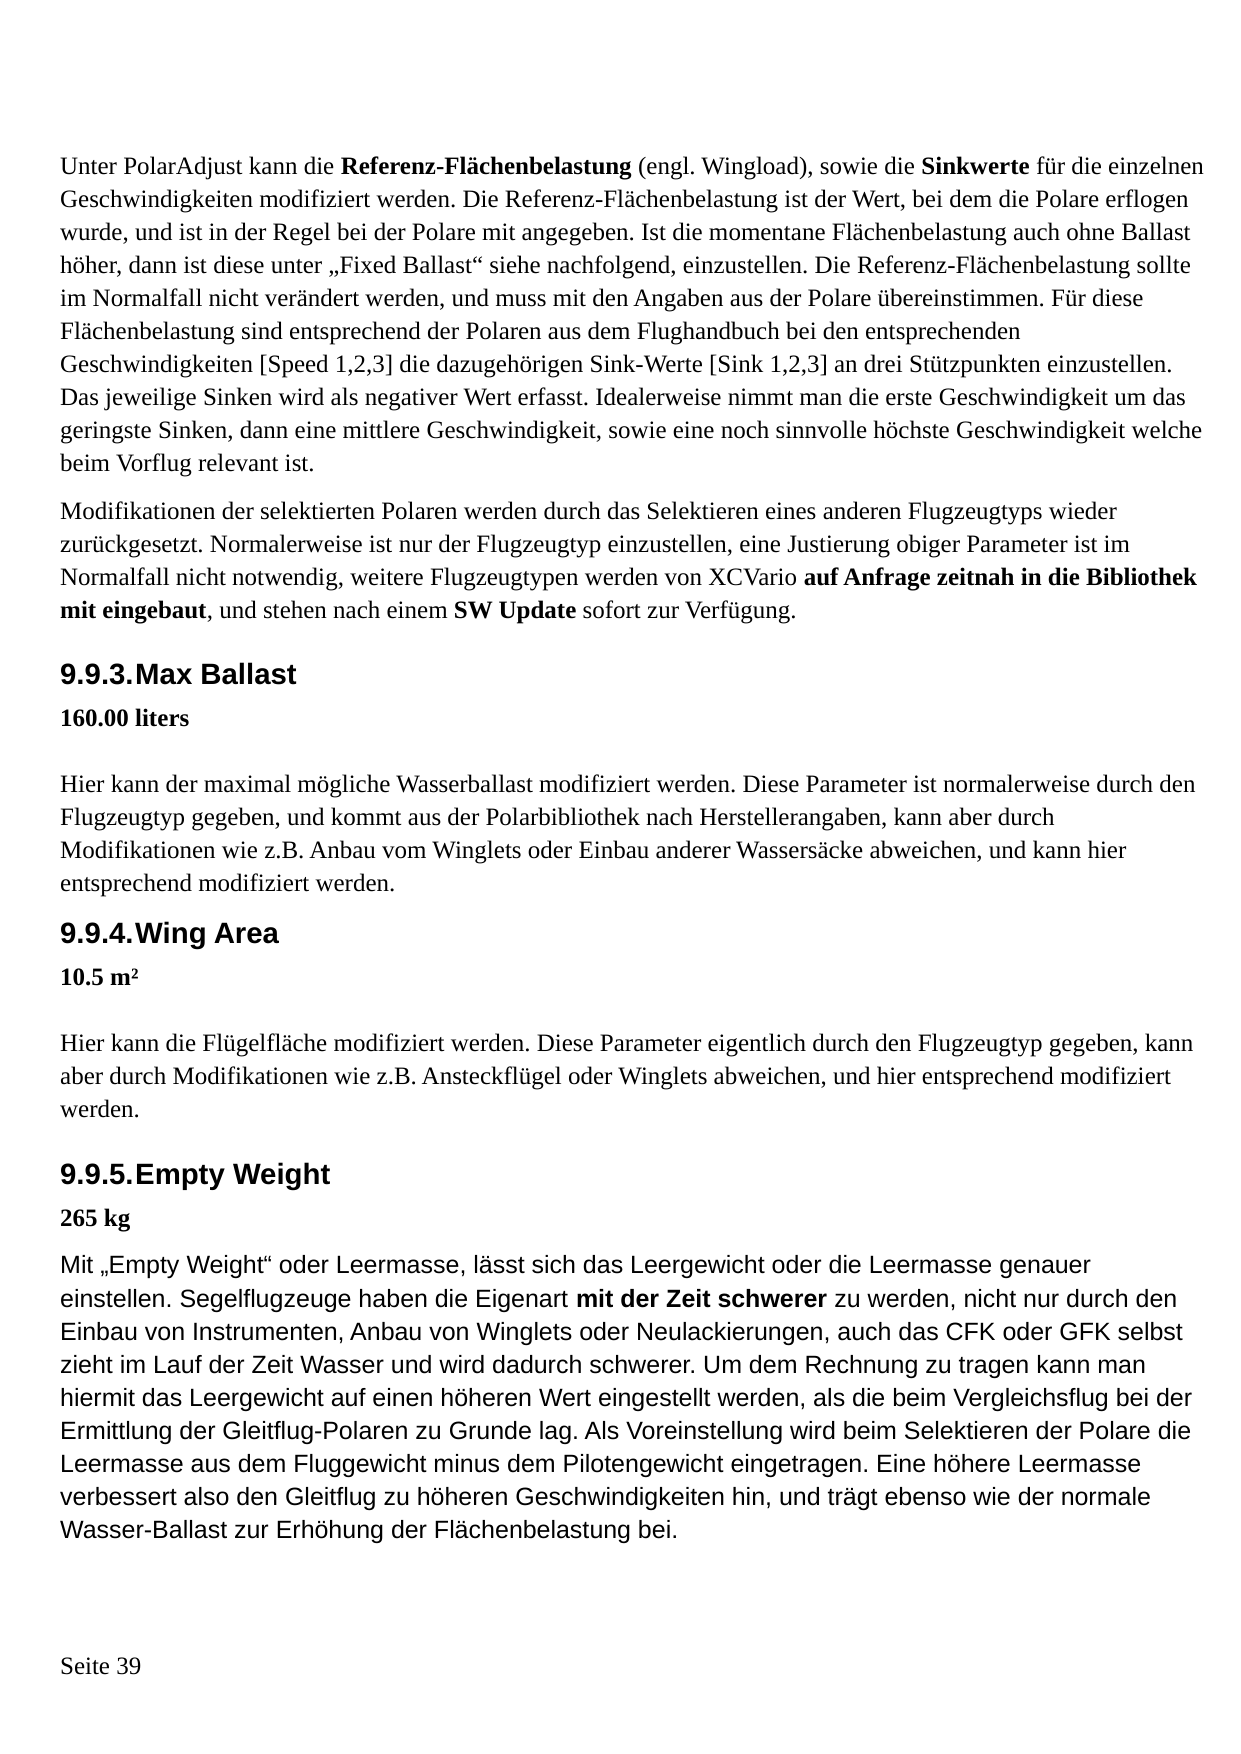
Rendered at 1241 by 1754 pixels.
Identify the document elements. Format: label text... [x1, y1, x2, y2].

text Mit „Empty Weight“ oder Leermasse, lässt sich das Leergewicht oder die Leermasse genauer einstellen. Segelflugzeuge haben die Eigenart mit der Zeit schwerer zu werden, nicht nur durch den Einbau von Instrumenten, Anbau von Winglets oder Neulackierungen, auch das CFK oder GFK selbst zieht im Lauf der Zeit Wasser und wird dadurch schwerer. Um dem Rechnung zu tragen kann man hiermit das Leergewicht auf einen höheren Wert eingestellt werden, als die beim Vergleichsflug bei der Ermittlung der Gleitflug-Polaren zu Grunde lag. Als Voreinstellung wird beim Selektieren der Polare die Leermasse aus dem Fluggewicht minus dem Pilotengewicht eingetragen. Eine höhere Leermasse verbessert also den Gleitflug zu höheren Geschwindigkeiten hin, und trägt ebenso wie der normale Wasser-Ballast zur Erhöhung der Flächenbelastung bei. [60, 1251, 1207, 1543]
text Hier kann die Flügelfläche modifiziert werden. Diese Parameter eigentlich durch den Flugzeugtyp gegeben, kann aber durch Modifikationen wie z.B. Ansteckflügel oder Winglets abweichen, und hier entsprechend modifiziert werden. [60, 1028, 1207, 1123]
text 10.5 m² [60, 962, 1207, 991]
subtitle Max Ballast [60, 657, 1207, 691]
text 160.00 liters [60, 703, 1207, 732]
text Hier kann der maximal mögliche Wasserballast modifiziert werden. Diese Parameter ist normalerweise durch den Flugzeugtyp gegeben, und kommt aus der Polarbibliothek nach Herstellerangaben, kann aber durch Modifikationen wie z.B. Anbau vom Winglets oder Einbau anderer Wassersäcke abweichen, und kann hier entsprechend modifiziert werden. [60, 769, 1207, 897]
text 265 kg [60, 1203, 1207, 1232]
text Modifikationen der selektierten Polaren werden durch das Selektieren eines anderen Flugzeugtyps wieder zurückgesetzt. Normalerweise ist nur der Flugzeugtyp einzustellen, eine Justierung obiger Parameter ist im Normalfall nicht notwendig, weitere Flugzeugtypen werden von XCVario auf Anfrage zeitnah in die Bibliothek mit eingebaut, und stehen nach einem SW Update sofort zur Verfügung. [60, 496, 1207, 624]
text Unter PolarAdjust kann die Referenz-Flächenbelastung (engl. Wingload), sowie die Sinkwerte für die einzelnen Geschwindigkeiten modifiziert werden. Die Referenz-Flächenbelastung ist der Wert, bei dem die Polare erflogen wurde, und ist in der Regel bei der Polare mit angegeben. Ist die momentane Flächenbelastung auch ohne Ballast höher, dann ist diese unter „Fixed Ballast“ siehe nachfolgend, einzustellen. Die Referenz-Flächenbelastung sollte im Normalfall nicht verändert werden, und muss mit den Angaben aus der Polare übereinstimmen. Für diese Flächenbelastung sind entsprechend der Polaren aus dem Flughandbuch bei den entsprechenden Geschwindigkeiten [Speed 1,2,3] die dazugehörigen Sink-Werte [Sink 1,2,3] an drei Stützpunkten einzustellen. Das jeweilige Sinken wird als negativer Wert erfasst. Idealerweise nimmt man die erste Geschwindigkeit um das geringste Sinken, dann eine mittlere Geschwindigkeit, sowie eine noch sinnvolle höchste Geschwindigkeit welche beim Vorflug relevant ist. [60, 151, 1207, 477]
subtitle Empty Weight [60, 1157, 1207, 1190]
subtitle Wing Area [60, 916, 1207, 950]
